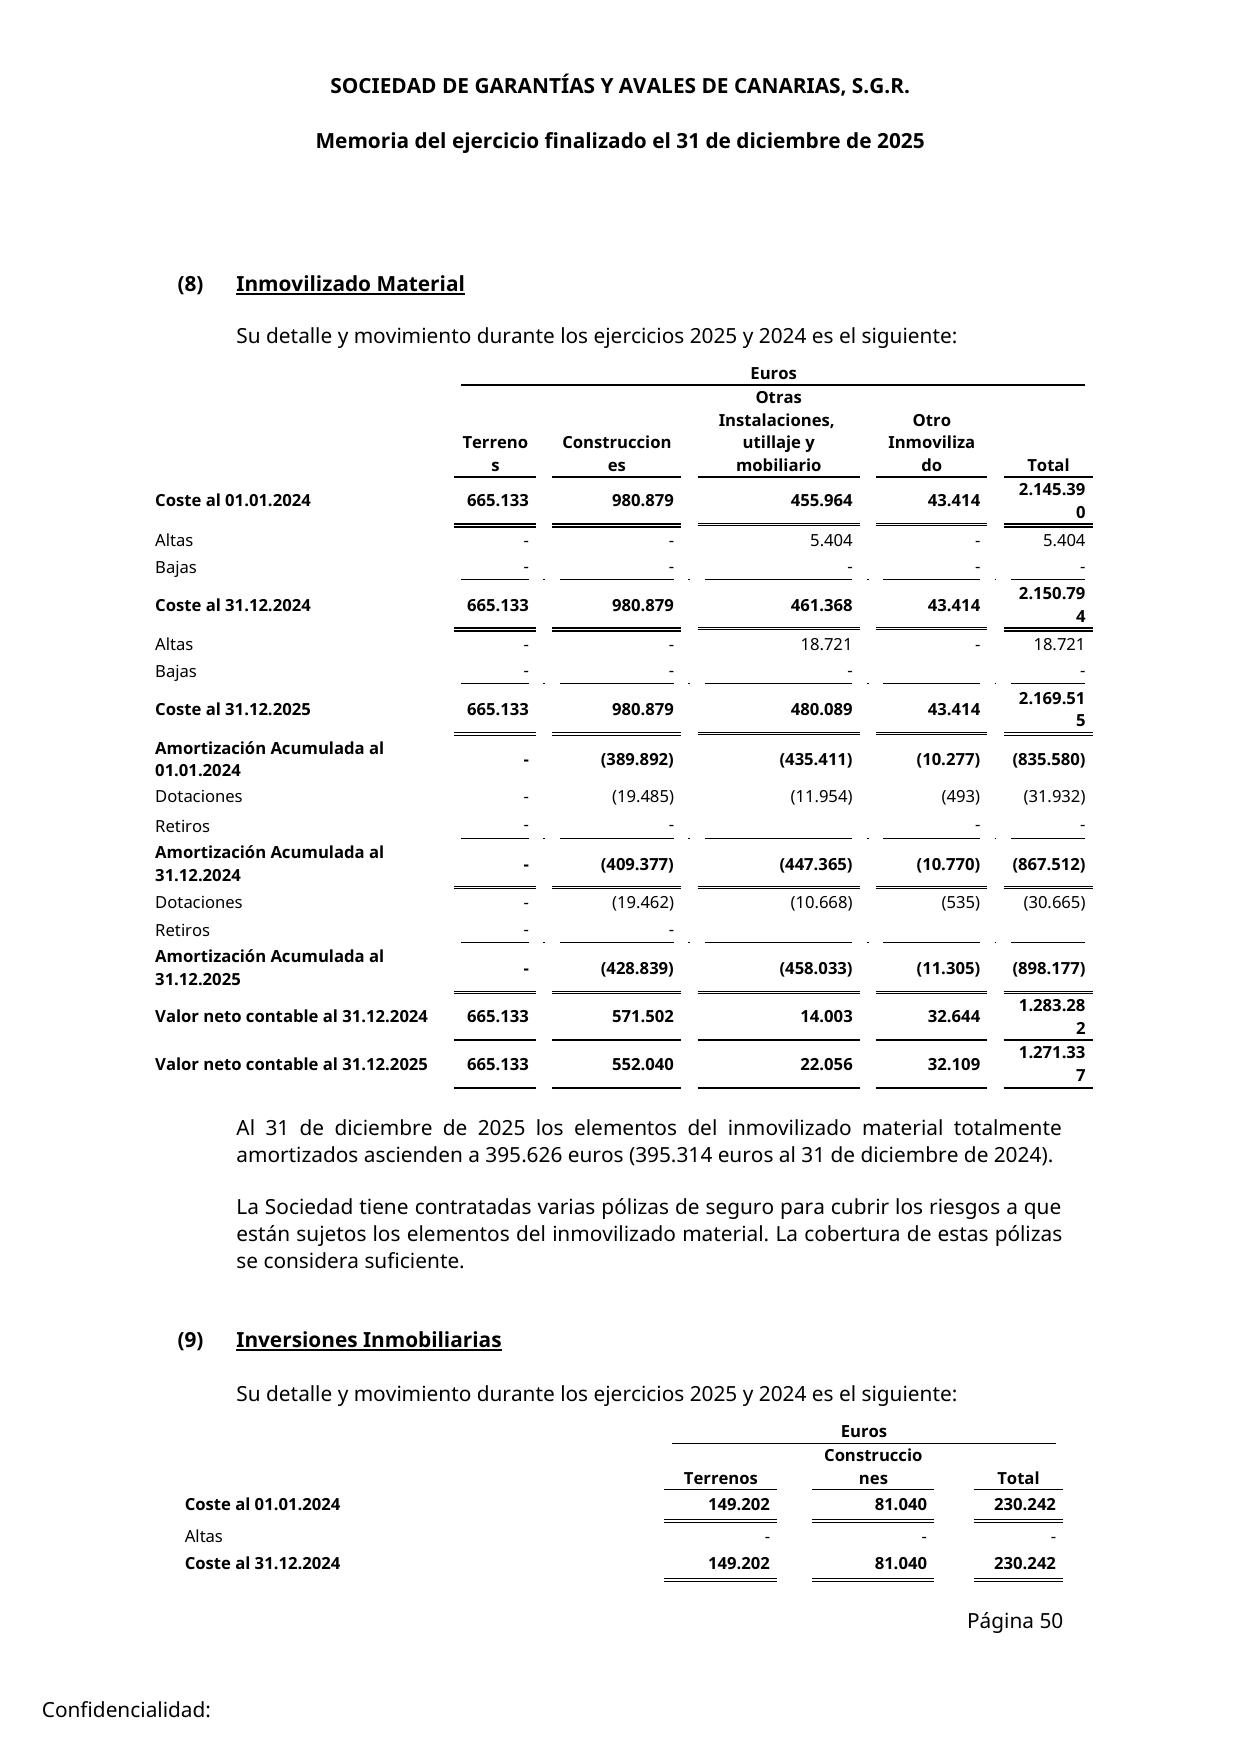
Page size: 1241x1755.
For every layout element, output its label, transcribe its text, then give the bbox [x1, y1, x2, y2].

table_cell [681, 886, 697, 916]
table_cell Altas [177, 1519, 664, 1548]
table_cell 32.109 [876, 1041, 987, 1087]
table_cell (493) [876, 782, 987, 811]
table_cell (11.954) [698, 782, 860, 811]
table_cell 18.721 [1004, 632, 1093, 657]
table_cell [536, 732, 552, 782]
table_cell 1.283.282 [1004, 994, 1093, 1039]
table_cell [536, 841, 552, 886]
table_cell - [454, 811, 536, 841]
table_cell [860, 627, 876, 657]
table_cell [1004, 916, 1093, 945]
table_cell [681, 523, 697, 552]
table_cell - [876, 553, 987, 582]
table_cell 980.879 [552, 478, 681, 523]
table_cell - [454, 736, 536, 782]
table_cell - [454, 782, 536, 811]
table_cell - [876, 811, 987, 841]
table_cell [148, 386, 454, 476]
table_cell [681, 811, 697, 841]
table_cell (435.411) [698, 735, 860, 782]
table_cell 32.644 [876, 994, 987, 1039]
table_cell [681, 991, 697, 1039]
table_cell [987, 991, 1004, 1039]
table_cell Altas [148, 523, 454, 552]
table_header Euros [454, 362, 1093, 386]
table_cell [987, 945, 1004, 991]
table_cell (19.485) [552, 782, 681, 811]
table_cell 5.404 [1004, 528, 1093, 552]
table_cell [698, 916, 860, 945]
table_cell [681, 945, 697, 991]
table_cell (535) [876, 889, 987, 916]
table_cell (389.892) [552, 736, 681, 782]
table_cell [536, 782, 552, 811]
table_cell [954, 1519, 973, 1548]
table_cell Bajas [148, 553, 454, 582]
table_cell [860, 732, 876, 782]
table_cell - [664, 1523, 777, 1548]
table_cell [987, 886, 1004, 916]
table_cell [860, 991, 876, 1039]
table_cell [777, 1519, 812, 1548]
table_cell - [876, 526, 987, 552]
table_cell - [698, 657, 860, 686]
table_cell [536, 476, 552, 523]
table_cell 1.271.337 [1004, 1041, 1093, 1087]
table_cell 43.414 [876, 478, 987, 523]
table_cell 81.040 [812, 1548, 934, 1577]
table_cell [536, 811, 552, 841]
table_cell [860, 582, 876, 627]
table_cell [681, 1039, 697, 1087]
table_cell - [454, 528, 536, 552]
table_cell 552.040 [552, 1041, 681, 1087]
table_cell - [552, 553, 681, 582]
text La Sociedad tiene contratadas varias pólizas de seguro para cubrir los riesgos a que están sujetos los elementos del inmovilizado material. La cobertura de estas pólizas se considera suficiente. [236, 1193, 1063, 1274]
table_cell Dotaciones [148, 886, 454, 916]
table_cell Construcciones [812, 1444, 934, 1489]
table_cell - [552, 811, 681, 841]
table_cell Total [974, 1444, 1063, 1489]
table_cell [681, 782, 697, 811]
table_cell [987, 1039, 1004, 1087]
table_cell - [698, 553, 860, 582]
table_cell 22.056 [698, 1041, 860, 1087]
table_cell [681, 732, 697, 782]
table_cell [681, 582, 697, 627]
table_cell 665.133 [454, 1041, 536, 1087]
table_cell (458.033) [698, 945, 860, 991]
table_cell Dotaciones [148, 782, 454, 811]
table_cell [987, 476, 1004, 523]
table_header Euros [664, 1420, 1063, 1444]
table_cell [860, 476, 876, 523]
table_cell Otro Inmovilizado [876, 386, 987, 476]
table_cell [536, 627, 552, 657]
table_cell (11.305) [876, 945, 987, 991]
table_cell Valor neto contable al 31.12.2025 [148, 1039, 454, 1087]
table_cell - [974, 1523, 1063, 1548]
table_cell [876, 657, 987, 686]
table_cell [777, 1444, 812, 1489]
table_cell 571.502 [552, 994, 681, 1039]
table_cell [860, 386, 876, 476]
table_cell [777, 1548, 812, 1577]
table_cell 665.133 [454, 994, 536, 1039]
table_cell [860, 886, 876, 916]
text Al 31 de diciembre de 2025 los elementos del inmovilizado material totalmente amortizados ascienden a 395.626 euros (395.314 euros al 31 de diciembre de 2024). [236, 1114, 1063, 1168]
table_cell [177, 1444, 664, 1489]
table_cell - [1004, 657, 1093, 686]
table_cell 43.414 [876, 582, 987, 627]
table_cell - [454, 945, 536, 991]
table_cell [536, 553, 552, 582]
table_cell - [552, 916, 681, 945]
table_cell [536, 1039, 552, 1087]
table_cell [860, 686, 876, 732]
table_cell 81.040 [812, 1490, 934, 1518]
table_cell (10.668) [698, 889, 860, 916]
table_cell - [812, 1523, 934, 1548]
table_cell [987, 553, 1004, 582]
table_cell - [454, 889, 536, 916]
table_cell (409.377) [552, 841, 681, 886]
text Su detalle y movimiento durante los ejercicios 2025 y 2024 es el siguiente: [236, 322, 1063, 349]
table_cell [987, 582, 1004, 627]
table_cell [987, 686, 1004, 732]
table_cell - [876, 630, 987, 657]
table_cell [681, 686, 697, 732]
table_cell [987, 732, 1004, 782]
table_header [148, 362, 454, 386]
table_cell [681, 841, 697, 886]
table_cell [536, 657, 552, 686]
table_cell [987, 523, 1004, 552]
table_cell [876, 916, 987, 945]
table_cell - [454, 657, 536, 686]
table_cell Otras Instalaciones, utillaje y mobiliario [698, 386, 860, 476]
table_cell 980.879 [552, 582, 681, 627]
table_cell [681, 657, 697, 686]
table_cell [536, 582, 552, 627]
table_cell - [454, 841, 536, 886]
table_cell [536, 386, 552, 476]
table_cell 665.133 [454, 582, 536, 627]
table_cell [954, 1548, 973, 1577]
table_cell [536, 523, 552, 552]
table_cell (30.665) [1004, 889, 1093, 916]
table_cell [536, 686, 552, 732]
table_cell [934, 1548, 954, 1577]
table_cell - [1004, 811, 1093, 841]
table_cell 230.242 [974, 1490, 1063, 1518]
table_cell [860, 916, 876, 945]
table_cell [987, 782, 1004, 811]
table_cell [536, 916, 552, 945]
table_cell (31.932) [1004, 782, 1093, 811]
subtitle (9) Inversiones Inmobiliarias [177, 1324, 1063, 1353]
table_cell [934, 1444, 954, 1489]
table_cell 149.202 [664, 1490, 777, 1518]
table_cell [536, 945, 552, 991]
table_cell Bajas [148, 657, 454, 686]
table_cell Total [1004, 386, 1093, 476]
table_cell - [454, 553, 536, 582]
table_cell [536, 886, 552, 916]
table_cell [934, 1489, 954, 1518]
table_cell [698, 811, 860, 841]
table_cell 2.169.515 [1004, 686, 1093, 732]
table_cell [860, 782, 876, 811]
table_cell (10.277) [876, 735, 987, 782]
table_cell [536, 991, 552, 1039]
table_cell [681, 476, 697, 523]
table_cell Coste al 31.12.2024 [148, 582, 454, 627]
table_cell Amortización Acumulada al 01.01.2024 [148, 732, 454, 782]
table_cell [681, 553, 697, 582]
table_cell (898.177) [1004, 945, 1093, 991]
table_cell [860, 1039, 876, 1087]
table_cell 461.368 [698, 582, 860, 627]
table_cell [987, 627, 1004, 657]
table_cell [954, 1489, 973, 1518]
table_cell Coste al 01.01.2024 [148, 476, 454, 523]
table_cell Coste al 31.12.2025 [148, 686, 454, 732]
table_cell 43.414 [876, 686, 987, 732]
table_cell (10.770) [876, 841, 987, 886]
table_cell [954, 1444, 973, 1489]
table_cell 18.721 [698, 630, 860, 657]
table_cell 455.964 [698, 478, 860, 523]
table_cell [934, 1519, 954, 1548]
table_cell - [552, 657, 681, 686]
table_cell - [1004, 553, 1093, 582]
table_cell [860, 945, 876, 991]
table_cell 5.404 [698, 526, 860, 552]
table_cell Terrenos [664, 1444, 777, 1489]
table_cell Coste al 31.12.2024 [177, 1548, 664, 1577]
table_cell [681, 627, 697, 657]
table_cell - [454, 916, 536, 945]
table_cell - [552, 528, 681, 552]
table_cell [987, 811, 1004, 841]
table_cell [987, 386, 1004, 476]
table_cell 230.242 [974, 1548, 1063, 1577]
table_cell [860, 523, 876, 552]
table_cell Amortización Acumulada al 31.12.2025 [148, 945, 454, 991]
table_cell (447.365) [698, 841, 860, 886]
table_cell 2.150.794 [1004, 582, 1093, 627]
table_cell Amortización Acumulada al 31.12.2024 [148, 841, 454, 886]
table_cell Terrenos [454, 386, 536, 476]
table_cell (835.580) [1004, 736, 1093, 782]
table_cell 665.133 [454, 686, 536, 732]
table_cell [987, 657, 1004, 686]
table_cell 2.145.390 [1004, 478, 1093, 523]
table_cell (428.839) [552, 945, 681, 991]
table_cell [860, 841, 876, 886]
table_cell [860, 553, 876, 582]
table_cell 980.879 [552, 686, 681, 732]
table_cell [777, 1489, 812, 1518]
table_cell Construcciones [552, 386, 681, 476]
table_cell (19.462) [552, 889, 681, 916]
table_cell - [454, 632, 536, 657]
table_cell [987, 916, 1004, 945]
table_cell 480.089 [698, 686, 860, 732]
table_cell 14.003 [698, 994, 860, 1039]
table_cell Coste al 01.01.2024 [177, 1489, 664, 1518]
table_cell Retiros [148, 811, 454, 841]
table_cell [860, 657, 876, 686]
table_cell 149.202 [664, 1548, 777, 1577]
table_cell [681, 386, 697, 476]
table_cell Valor neto contable al 31.12.2024 [148, 991, 454, 1039]
table_cell [681, 916, 697, 945]
text Su detalle y movimiento durante los ejercicios 2025 y 2024 es el siguiente: [236, 1378, 1063, 1407]
table_cell Altas [148, 627, 454, 657]
table_header [177, 1420, 664, 1444]
table_cell [860, 811, 876, 841]
table_cell Retiros [148, 916, 454, 945]
table_cell (867.512) [1004, 841, 1093, 886]
table_cell - [552, 632, 681, 657]
subtitle (8) Inmovilizado Material [177, 268, 1063, 297]
table_cell 665.133 [454, 478, 536, 523]
table_cell [987, 841, 1004, 886]
